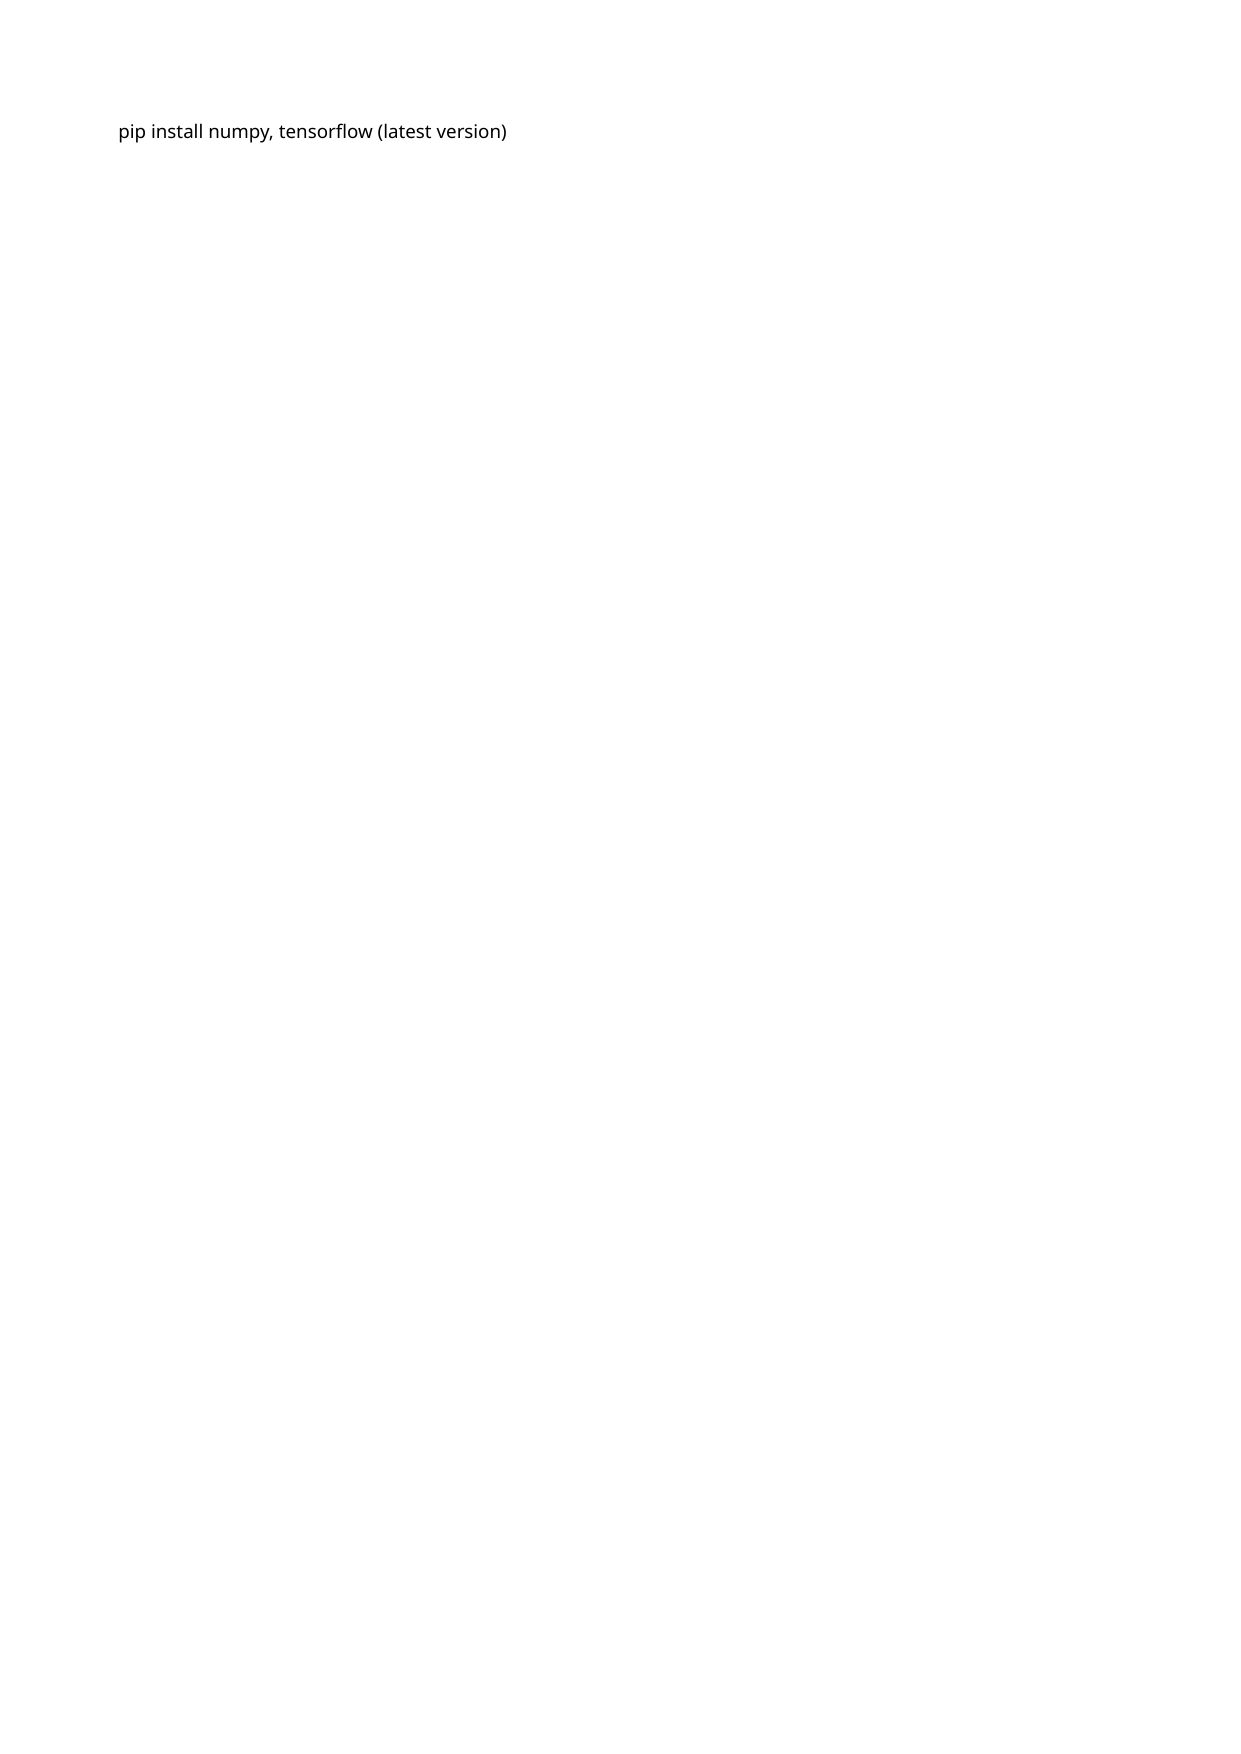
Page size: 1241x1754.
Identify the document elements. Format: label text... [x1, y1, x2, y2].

text pip install numpy, tensorflow (latest version) [118, 118, 1122, 144]
